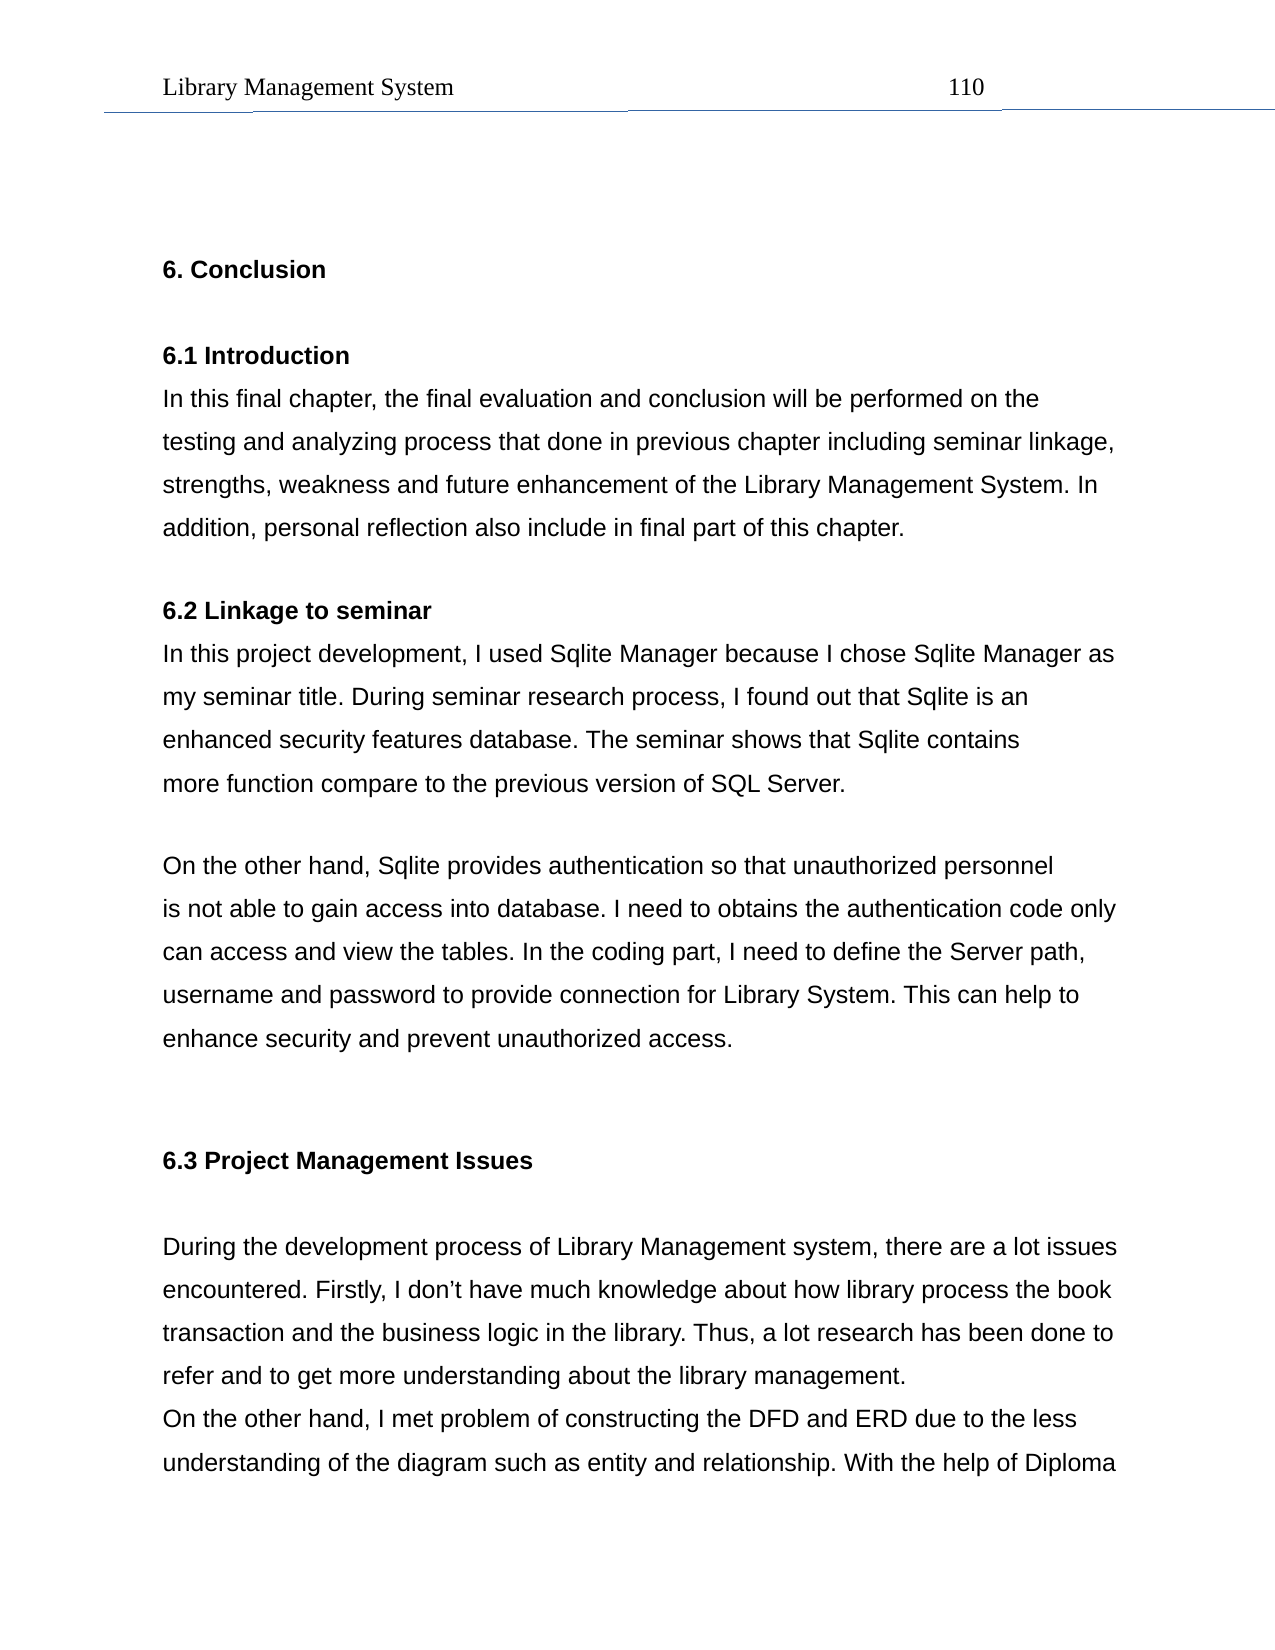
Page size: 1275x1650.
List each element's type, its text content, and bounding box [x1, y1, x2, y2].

text 6. Conclusion [162, 255, 1119, 283]
text On the other hand, Sqlite provides authentication so that unauthorized personnel [162, 851, 1119, 880]
text During the development process of Library Management system, there are a lot issues [162, 1232, 1119, 1261]
text enhanced security features database. The seminar shows that Sqlite contains [162, 725, 1119, 754]
text 6.1 Introduction [162, 341, 1119, 370]
text understanding of the diagram such as entity and relationship. With the help of Diploma [162, 1448, 1119, 1476]
text In this final chapter, the final evaluation and conclusion will be performed on the testing and analyzing process that done in previous chapter including seminar linkage, strengths, weakness and future enhancement of the Library Management System. In addition, personal reflection also include in final part of this chapter. [162, 384, 1119, 542]
text 6.2 Linkage to seminar [162, 596, 1119, 625]
text transaction and the business logic in the library. Thus, a lot research has been done to refer and to get more understanding about the library management. [162, 1318, 1119, 1390]
text In this project development, I used Sqlite Manager because I chose Sqlite Manager as [162, 639, 1119, 668]
text more function compare to the previous version of SQL Server. [162, 768, 1119, 797]
text 6.3 Project Management Issues [162, 1146, 1119, 1174]
text is not able to gain access into database. I need to obtains the authentication code only can access and view the tables. In the coding part, I need to define the Server path, username and password to provide connection for Library System. This can help to enhance security and prevent unauthorized access. [162, 894, 1119, 1052]
text my seminar title. During seminar research process, I found out that Sqlite is an [162, 682, 1119, 711]
text encountered. Firstly, I don’t have much knowledge about how library process the book [162, 1275, 1119, 1304]
text On the other hand, I met problem of constructing the DFD and ERD due to the less [162, 1404, 1119, 1433]
